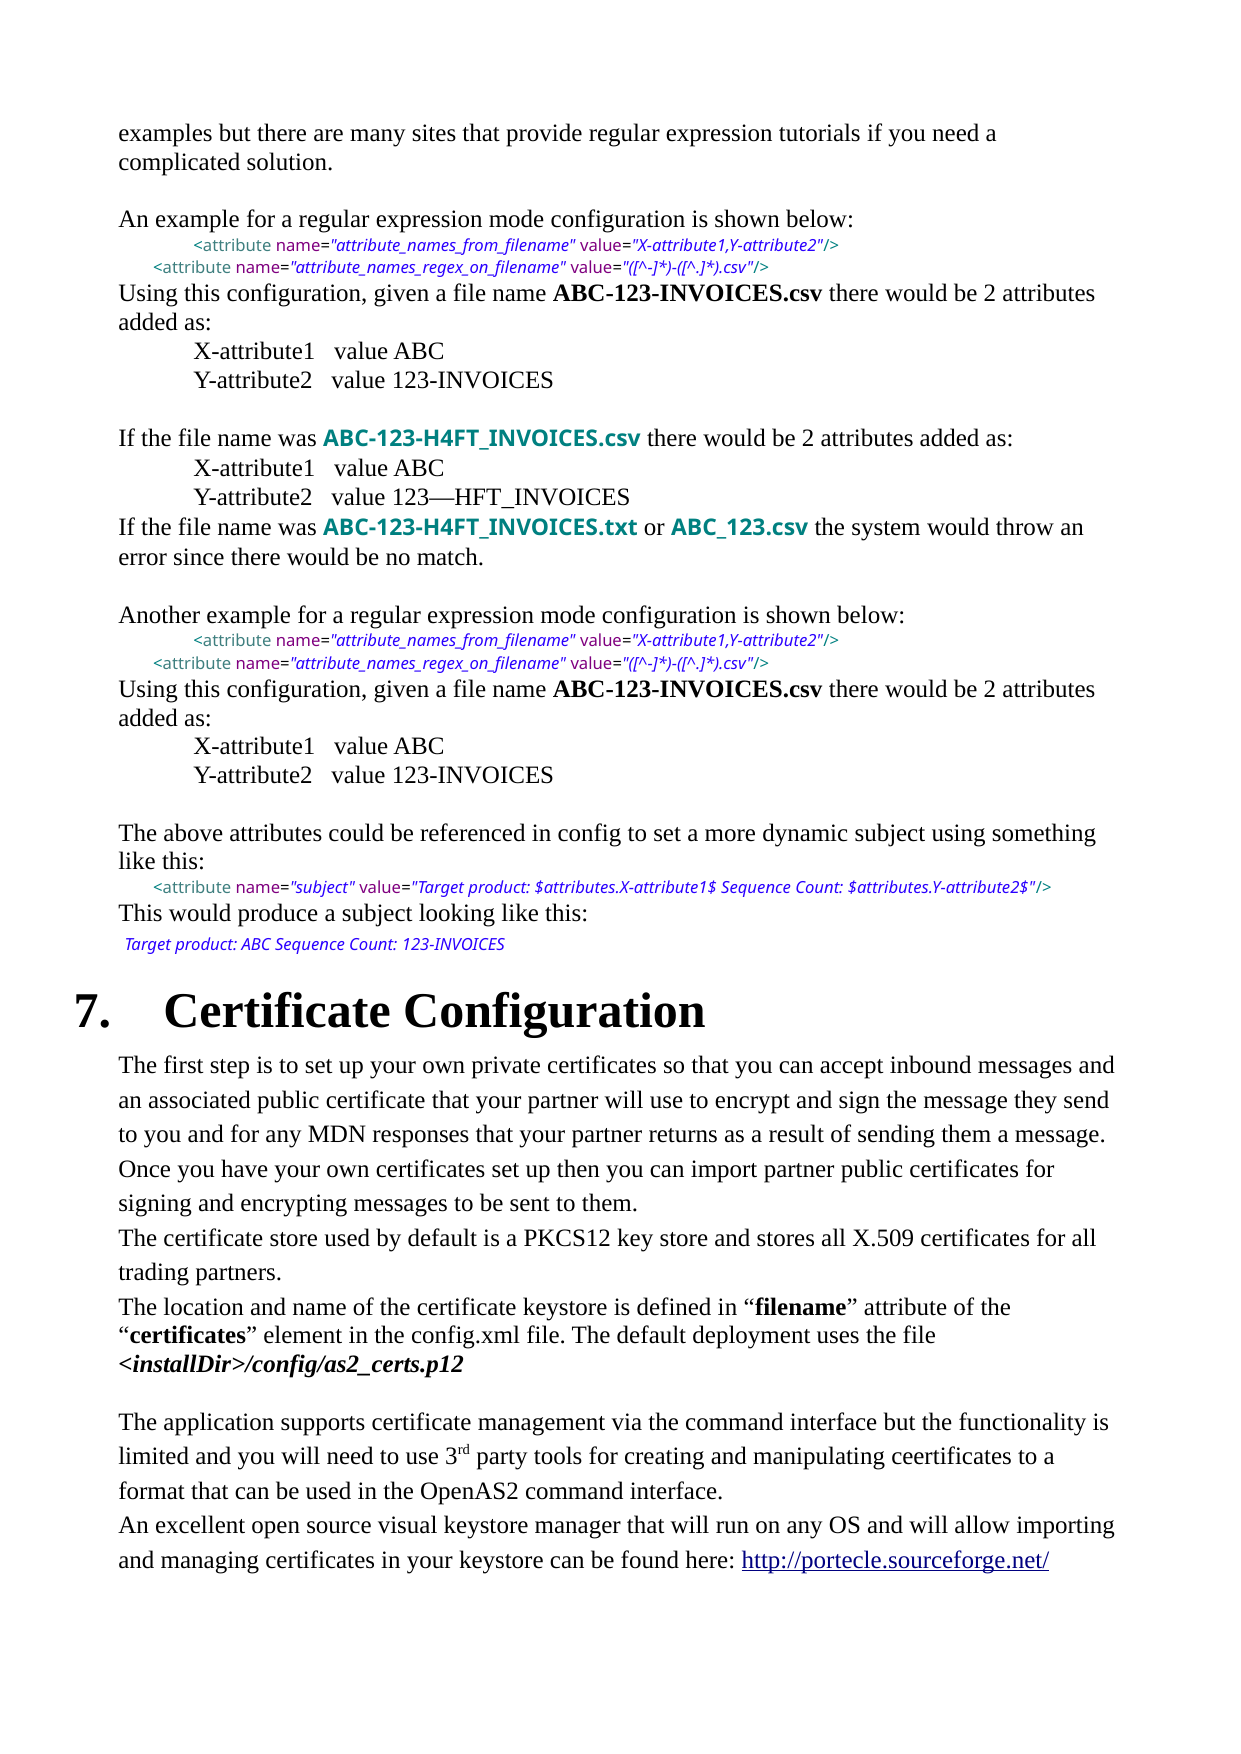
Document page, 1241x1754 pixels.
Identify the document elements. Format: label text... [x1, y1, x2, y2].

text X-attribute1 value ABC Y-attribute2 value 123-INVOICES [193, 731, 1122, 789]
text If the file name was ABC-123-H4FT_INVOICES.txt or ABC_123.csv the system would throw an error since there would be no match. [118, 511, 1122, 571]
text The first step is to set up your own private certificates so that you can accept inbound messages and an associated public certificate that your partner will use to encrypt and sign the message they send to you and for any MDN responses that your partner returns as a result of sending them a message. [118, 1050, 1122, 1148]
text Once you have your own certificates set up then you can import partner public certificates for signing and encrypting messages to be sent to them. [118, 1154, 1122, 1217]
text <attribute name="subject" value="Target product: $attributes.X-attribute1$ Sequence Count: $attributes.Y-attribute2$"/> [118, 875, 1122, 898]
text An example for a regular expression mode configuration is shown below: [118, 204, 1122, 233]
text Target product: ABC Sequence Count: 123-INVOICES [118, 927, 1122, 955]
text X-attribute1 value ABC Y-attribute2 value 123-INVOICES [193, 336, 1122, 393]
text <attribute name="attribute_names_regex_on_filename" value="([^-]*)-([^.]*).csv"/> [118, 256, 1122, 278]
text An excellent open source visual keystore manager that will run on any OS and will allow importing and managing certificates in your keystore can be found here: http://portecle.sourceforge.net/ [118, 1510, 1122, 1573]
text The above attributes could be referenced in config to set a more dynamic subject using something like this: [118, 818, 1122, 875]
text The location and name of the certificate keystore is defined in “filename” attribute of the “certificates” element in the config.xml file. The default deployment uses the file <installDir>/config/as2_certs.p12 [118, 1292, 1122, 1378]
text Using this configuration, given a file name ABC-123-INVOICES.csv there would be 2 attributes added as: [118, 674, 1122, 731]
text X-attribute1 value ABC Y-attribute2 value 123—HFT_INVOICES [193, 453, 1122, 511]
text If the file name was ABC-123-H4FT_INVOICES.csv there would be 2 attributes added as: [118, 422, 1122, 453]
text The certificate store used by default is a PKCS12 key store and stores all X.509 certificates for all trading partners. [118, 1223, 1122, 1286]
text Another example for a regular expression mode configuration is shown below: [118, 600, 1122, 628]
text Using this configuration, given a file name ABC-123-INVOICES.csv there would be 2 attributes added as: [118, 278, 1122, 336]
text <attribute name="attribute_names_from_filename" value="X-attribute1,Y-attribute2"/> [193, 628, 1122, 651]
subtitle Certificate Configuration [73, 980, 1122, 1038]
text The application supports certificate management via the command interface but the functionality is limited and you will need to use 3rd party tools for creating and manipulating ceertificates to a format that can be used in the OpenAS2 command interface. [118, 1407, 1122, 1504]
text This would produce a subject looking like this: [118, 898, 1122, 927]
text examples but there are many sites that provide regular expression tutorials if you need a complicated solution. [118, 118, 1122, 176]
text <attribute name="attribute_names_from_filename" value="X-attribute1,Y-attribute2"/> [193, 233, 1122, 256]
text <attribute name="attribute_names_regex_on_filename" value="([^-]*)-([^.]*).csv"/> [118, 651, 1122, 674]
